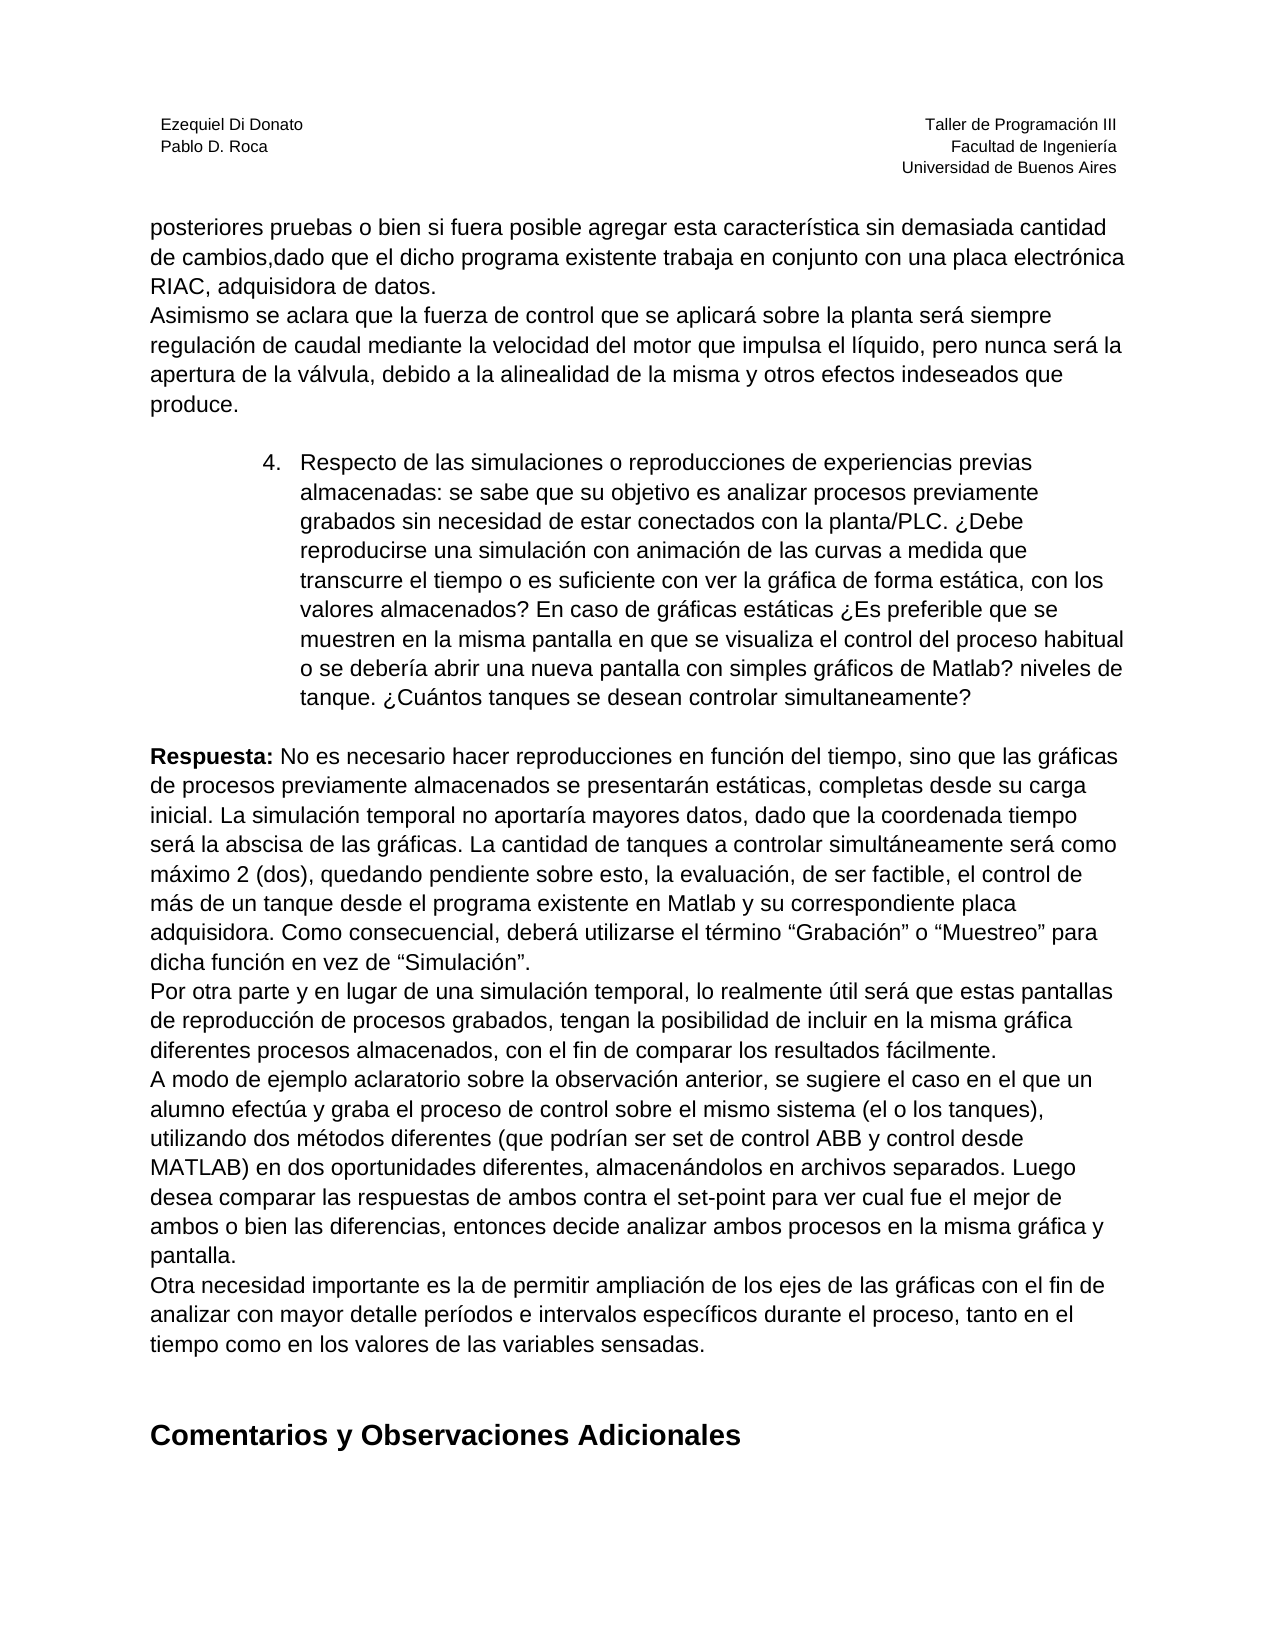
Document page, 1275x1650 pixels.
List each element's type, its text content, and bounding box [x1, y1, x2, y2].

subtitle Comentarios y Observaciones Adicionales [150, 1419, 1125, 1452]
text Por otra parte y en lugar de una simulación temporal, lo realmente útil será que estas pantallas de reproducción de procesos grabados, tengan la posibilidad de incluir en la misma gráfica diferentes procesos almacenados, con el fin de comparar los resultados fácilmente. [150, 979, 1125, 1063]
text posteriores pruebas o bien si fuera posible agregar esta característica sin demasiada cantidad de cambios,dado que el dicho programa existente trabaja en conjunto con una placa electrónica RIAC, adquisidora de datos. [150, 215, 1125, 299]
list Respecto de las simulaciones o reproducciones de experiencias previas almacenadas: se sabe que su objetivo es analizar procesos previamente grabados sin necesidad de estar conectados con la planta/PLC. ¿Debe reproducirse una simulación con animación de las curvas a medida que transcurre el tiempo o es suficiente con ver la gráfica de forma estática, con los valores almacenados? En caso de gráficas estáticas ¿Es preferible que se muestren en la misma pantalla en que se visualiza el control del proceso habitual o se debería abrir una nueva pantalla con simples gráficos de Matlab? niveles de tanque. ¿Cuántos tanques se desean controlar simultaneamente? [262, 450, 1125, 711]
text A modo de ejemplo aclaratorio sobre la observación anterior, se sugiere el caso en el que un alumno efectúa y graba el proceso de control sobre el mismo sistema (el o los tanques), utilizando dos métodos diferentes (que podrían ser set de control ABB y control desde MATLAB) en dos oportunidades diferentes, almacenándolos en archivos separados. Luego desea comparar las respuestas de ambos contra el set-point para ver cual fue el mejor de ambos o bien las diferencias, entonces decide analizar ambos procesos en la misma gráfica y pantalla. [150, 1067, 1125, 1269]
text Asimismo se aclara que la fuerza de control que se aplicará sobre la planta será siempre regulación de caudal mediante la velocidad del motor que impulsa el líquido, pero nunca será la apertura de la válvula, debido a la alinealidad de la misma y otros efectos indeseados que produce. [150, 303, 1125, 417]
text Otra necesidad importante es la de permitir ampliación de los ejes de las gráficas con el fin de analizar con mayor detalle períodos e intervalos específicos durante el proceso, tanto en el tiempo como en los valores de las variables sensadas. [150, 1273, 1125, 1357]
text Respuesta: No es necesario hacer reproducciones en función del tiempo, sino que las gráficas de procesos previamente almacenados se presentarán estáticas, completas desde su carga inicial. La simulación temporal no aportaría mayores datos, dado que la coordenada tiempo será la abscisa de las gráficas. La cantidad de tanques a controlar simultáneamente será como máximo 2 (dos), quedando pendiente sobre esto, la evaluación, de ser factible, el control de más de un tanque desde el programa existente en Matlab y su correspondiente placa adquisidora. Como consecuencial, deberá utilizarse el término “Grabación” o “Muestreo” para dicha función en vez de “Simulación”. [150, 744, 1125, 975]
